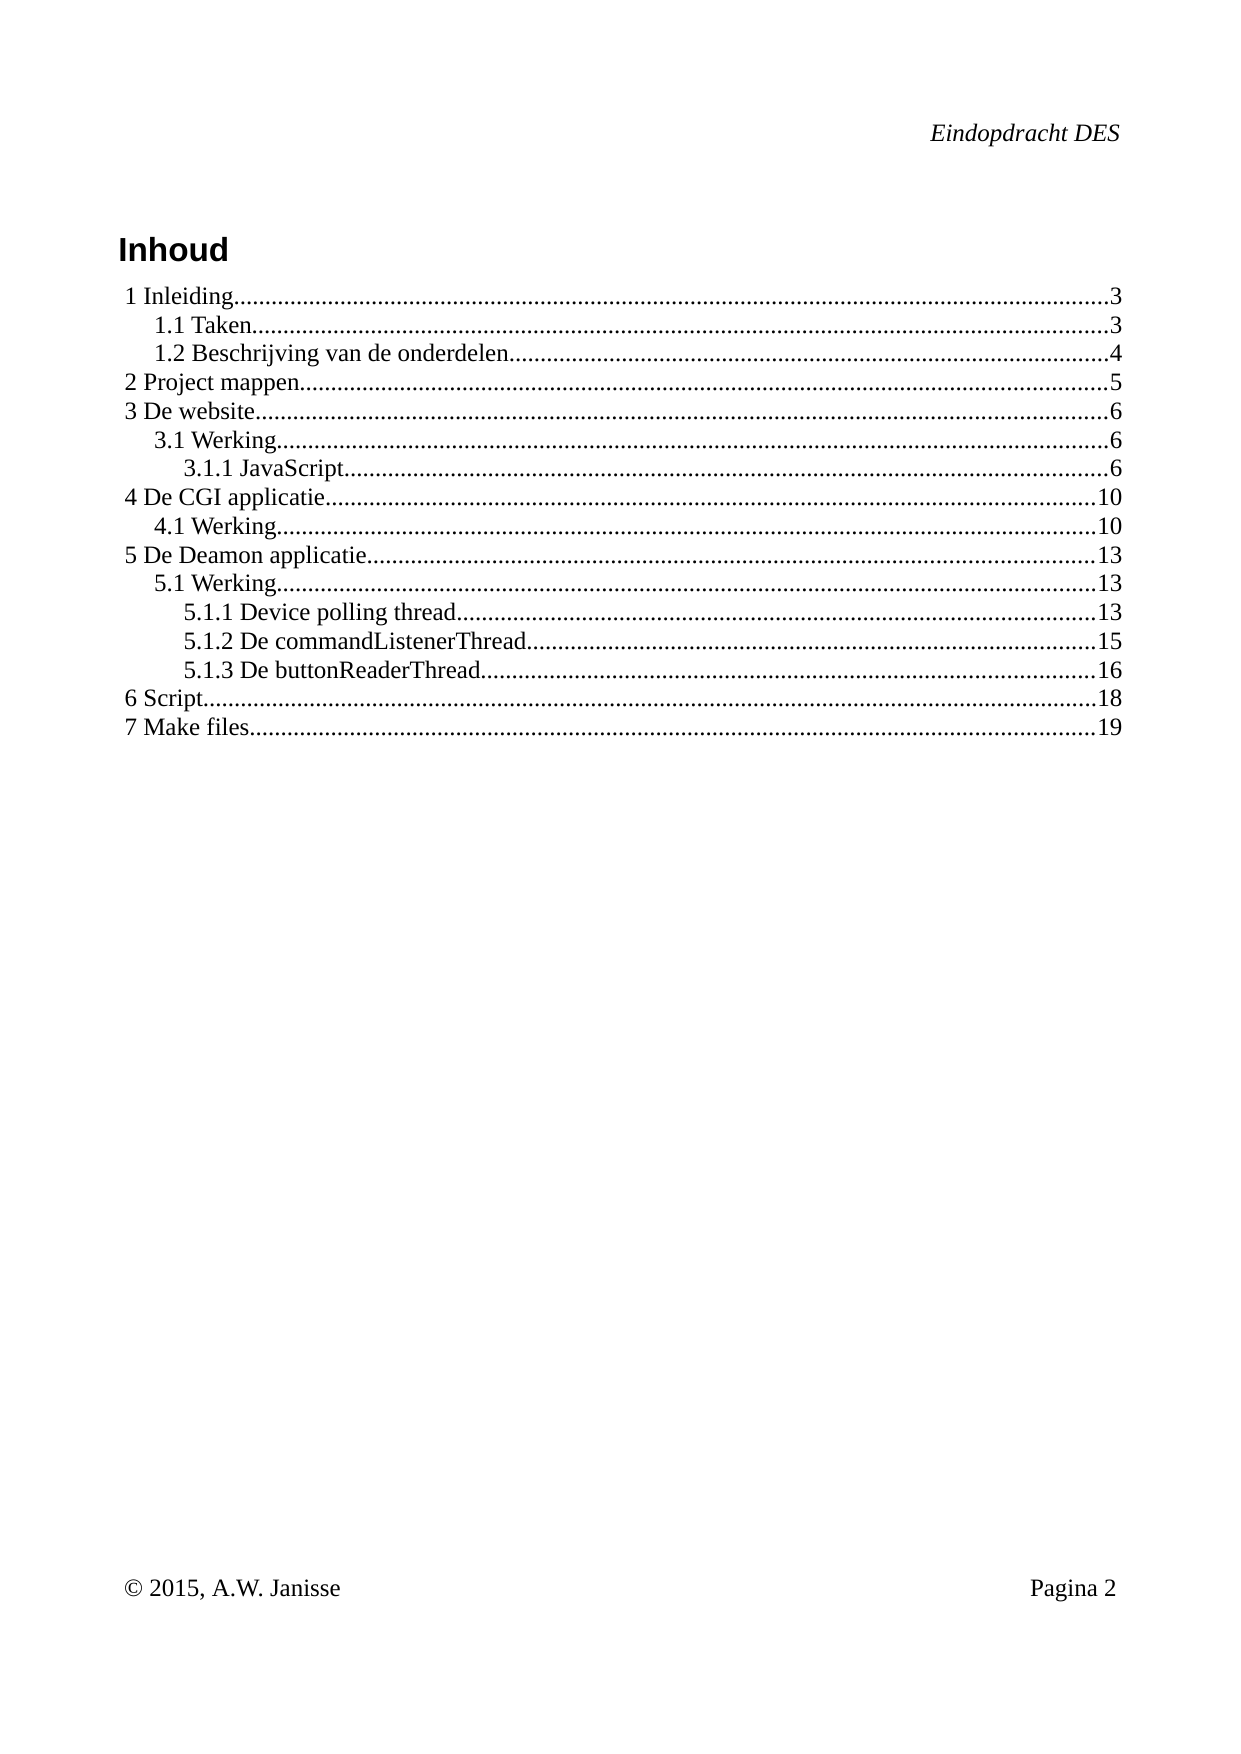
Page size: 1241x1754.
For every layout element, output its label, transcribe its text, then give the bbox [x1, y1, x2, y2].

text 4 De CGI applicatie 10 [118, 482, 1122, 511]
text 1.1 Taken 3 [148, 310, 1122, 338]
text 5 De Deamon applicatie 13 [118, 540, 1122, 568]
text 3.1 Werking 6 [148, 425, 1122, 453]
text 3 De website 6 [118, 396, 1122, 425]
text 5.1.2 De commandListenerThread 15 [177, 626, 1122, 655]
subtitle Inhoud [118, 230, 1122, 268]
text 5.1.1 Device polling thread 13 [177, 597, 1122, 626]
text 7 Make files 19 [118, 712, 1122, 741]
text 6 Script 18 [118, 683, 1122, 712]
text 1.2 Beschrijving van de onderdelen 4 [148, 338, 1122, 367]
text 1 Inleiding 3 [118, 281, 1122, 310]
text 5.1 Werking 13 [148, 568, 1122, 597]
text 2 Project mappen 5 [118, 367, 1122, 396]
text 4.1 Werking 10 [148, 511, 1122, 540]
text 3.1.1 JavaScript 6 [177, 453, 1122, 482]
text 5.1.3 De buttonReaderThread 16 [177, 655, 1122, 683]
